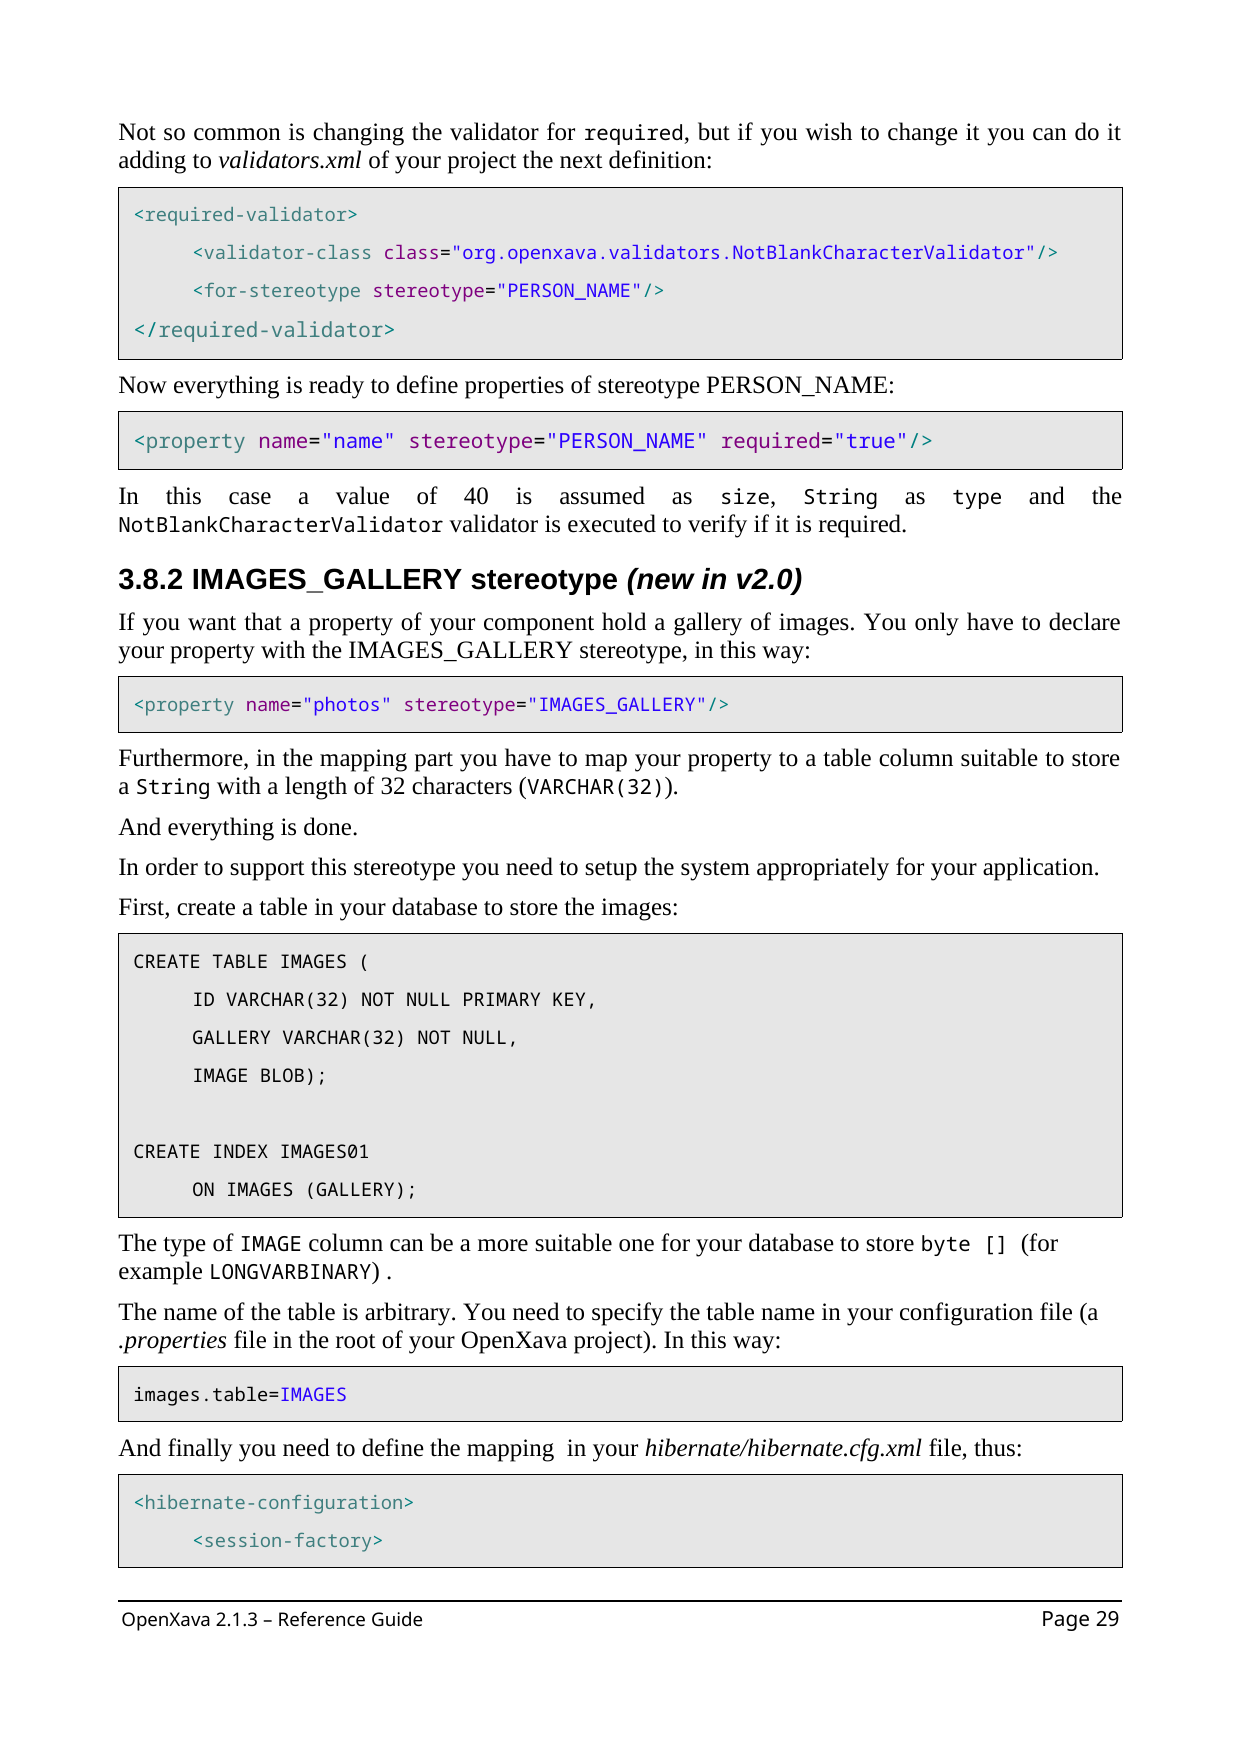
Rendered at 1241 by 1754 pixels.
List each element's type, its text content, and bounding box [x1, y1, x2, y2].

text Now everything is ready to define properties of stereotype PERSON_NAME: [118, 371, 1122, 399]
text Furthermore, in the mapping part you have to map your property to a table column suitable to store a String with a length of 32 characters (VARCHAR(32)). [118, 744, 1122, 800]
text If you want that a property of your component hold a gallery of images. You only have to declare your property with the IMAGES_GALLERY stereotype, in this way: [118, 608, 1122, 664]
text ID VARCHAR(32) NOT NULL PRIMARY KEY, [119, 971, 1122, 1009]
text In this case a value of 40 is assumed as size, String as type and the NotBlankCharacterValidator validator is executed to verify if it is required. [118, 482, 1122, 538]
subtitle IMAGES_GALLERY stereotype (new in v2.0) [118, 563, 1122, 596]
text CREATE TABLE IMAGES ( [119, 934, 1122, 971]
text First, create a table in your database to store the images: [118, 893, 1122, 921]
text GALLERY VARCHAR(32) NOT NULL, [119, 1009, 1122, 1047]
text <for-stereotype stereotype="PERSON_NAME"/> [119, 263, 1122, 301]
text The name of the table is arbitrary. You need to specify the table name in your configuration file (a .properties file in the root of your OpenXava project). In this way: [118, 1298, 1122, 1354]
text <property name="photos" stereotype="IMAGES_GALLERY"/> [119, 677, 1122, 732]
text <required-validator> [119, 188, 1122, 224]
text Not so common is changing the validator for required, but if you wish to change it you can do it adding to validators.xml of your project the next definition: [118, 118, 1122, 174]
text CREATE INDEX IMAGES01 [119, 1123, 1122, 1161]
text And everything is done. [118, 813, 1122, 840]
text ON IMAGES (GALLERY); [119, 1161, 1122, 1217]
text And finally you need to define the mapping in your hibernate/hibernate.cfg.xml file, thus: [118, 1434, 1122, 1462]
text The type of IMAGE column can be a more suitable one for your database to store byte [] (for example LONGVARBINARY) . [118, 1229, 1122, 1286]
text <hibernate-configuration> [119, 1475, 1122, 1512]
text <validator-class class="org.openxava.validators.NotBlankCharacterValidator"/> [119, 224, 1122, 263]
text <session-factory> [119, 1512, 1122, 1567]
text <property name="name" stereotype="PERSON_NAME" required="true"/> [119, 412, 1122, 469]
text images.table=IMAGES [119, 1367, 1122, 1421]
text </required-validator> [119, 301, 1122, 359]
text IMAGE BLOB); [119, 1047, 1122, 1085]
text In order to support this stereotype you need to setup the system appropriately for your application. [118, 853, 1122, 881]
